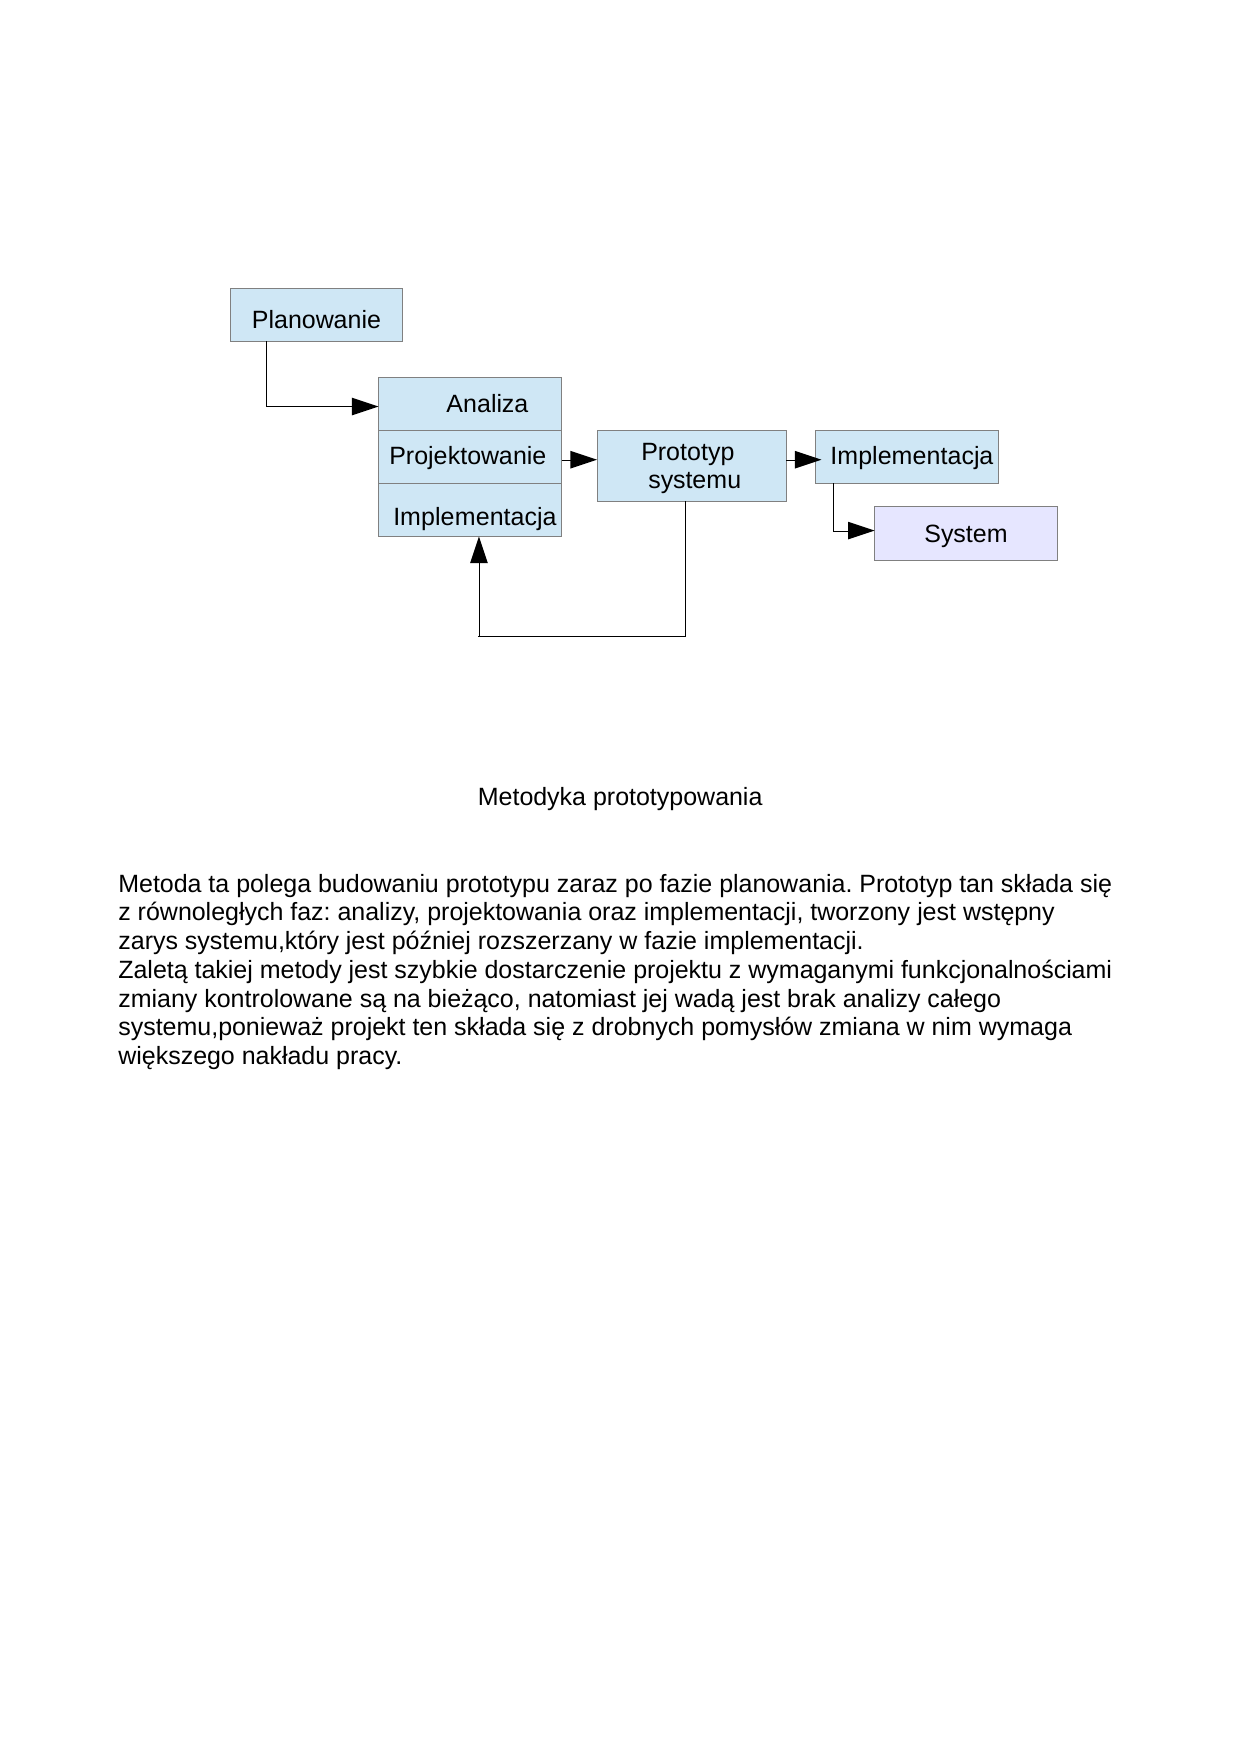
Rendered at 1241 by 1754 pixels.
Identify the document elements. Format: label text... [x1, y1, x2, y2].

text Metoda ta polega budowaniu prototypu zaraz po fazie planowania. Prototyp tan składa się z równoległych faz: analizy, projektowania oraz implementacji, tworzony jest wstępny zarys systemu,który jest później rozszerzany w fazie implementacji. [118, 869, 1122, 955]
text Zaletą takiej metody jest szybkie dostarczenie projektu z wymaganymi funkcjonalnościami zmiany kontrolowane są na bieżąco, natomiast jej wadą jest brak analizy całego systemu,ponieważ projekt ten składa się z drobnych pomysłów zmiana w nim wymaga większego nakładu pracy. [118, 955, 1122, 1070]
text Metodyka prototypowania [118, 782, 1122, 811]
